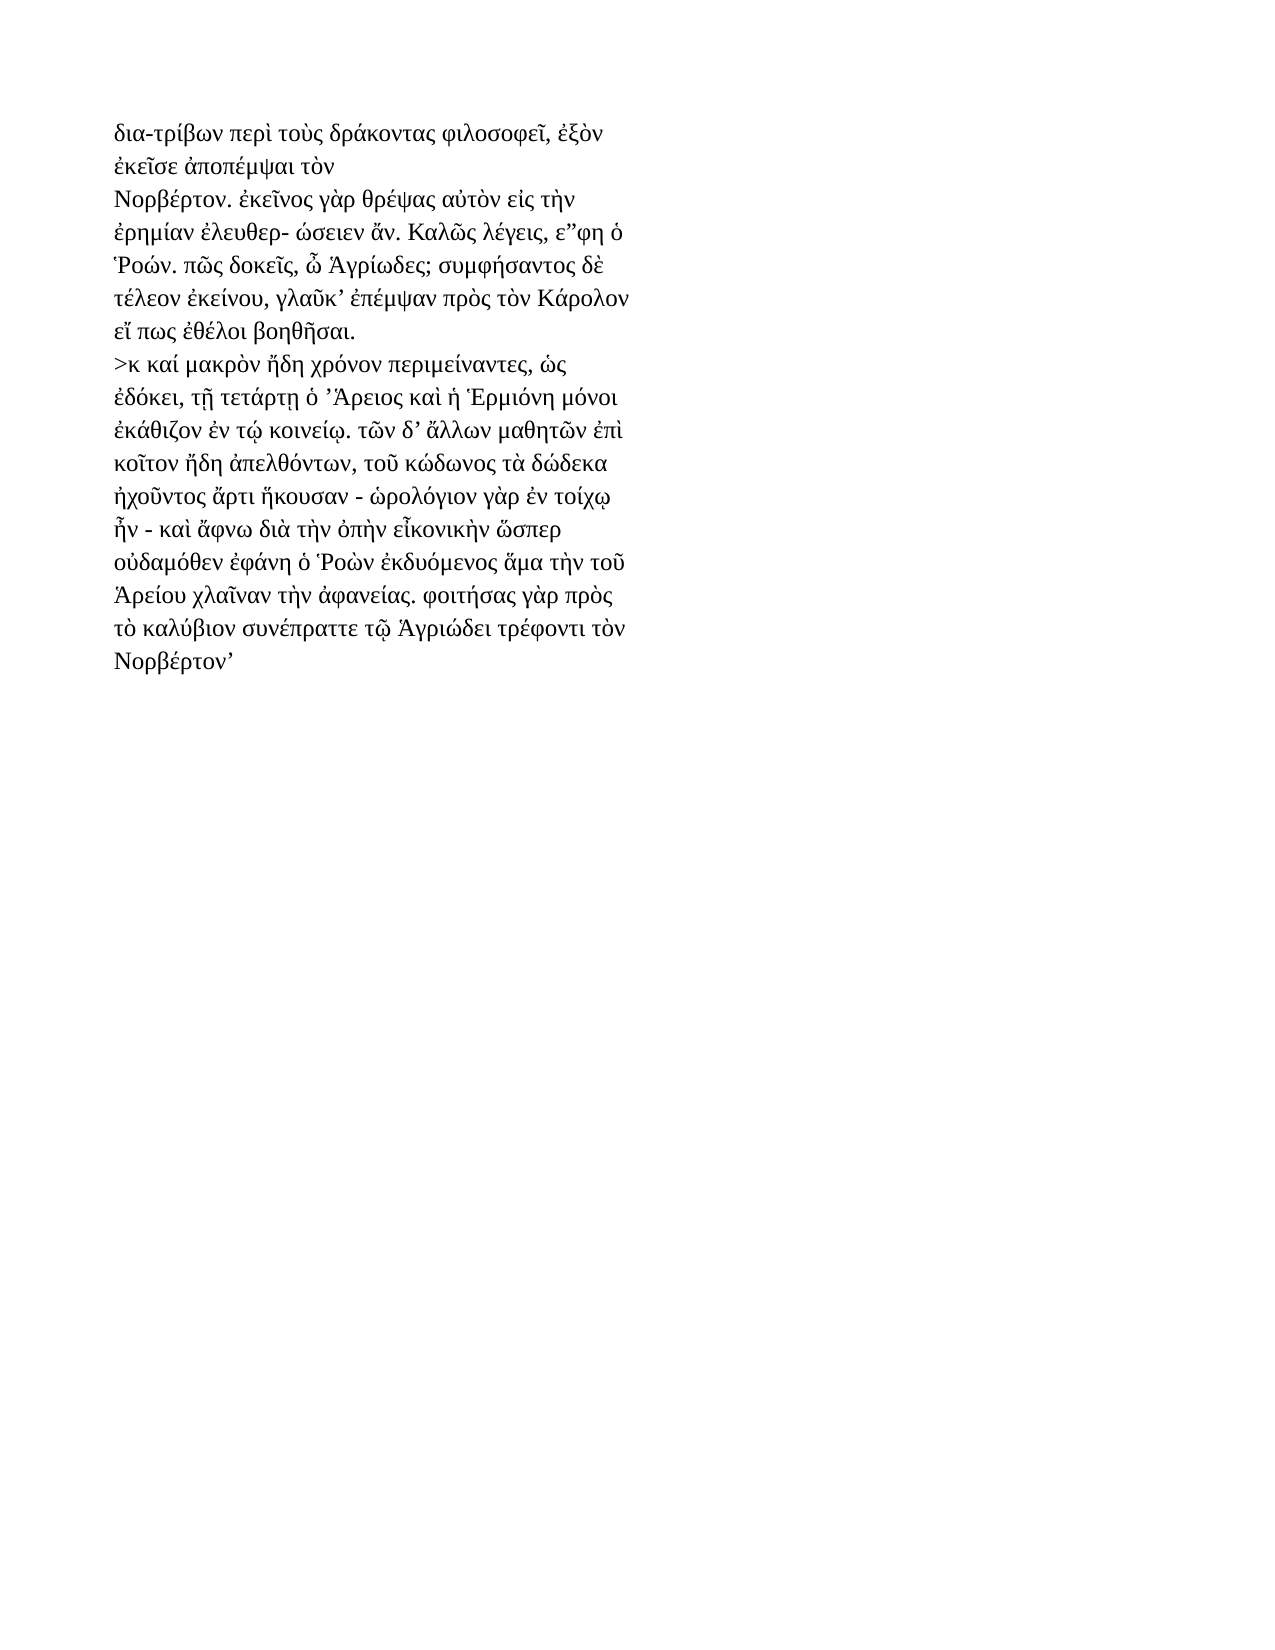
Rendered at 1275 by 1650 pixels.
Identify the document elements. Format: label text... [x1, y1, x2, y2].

table_cell Νορβέρτον. ἐκεῖνος γὰρ θρέψας αὐτὸν εἰς τὴν ἐρημίαν ἐλευθερ- ώσειεν ἄν. Καλῶς λέγεις, ε”φη ὁ Ῥοών. πῶς δοκεῖς, ὦ Ἁγρίωδες; συμφήσαντος δὲ τέλεον ἐκείνου, γλαῦκ’ ἐπέμψαν πρὸς τὸν Κάρολον εἴ πως ἐθέλοι βοηθῆσαι. [114, 184, 639, 349]
table_cell δια-τρίβων περὶ τοὺς δράκοντας φιλοσοφεῖ, ἐξὸν ἐκεῖσε ἀποπέμψαι τὸν [114, 118, 639, 184]
table_cell [639, 349, 1157, 679]
table_cell >κ καί μακρὸν ἤδη χρόνον περιμείναντες, ὡς ἐδόκει, τῇ τετάρτῃ ὁ ’Ἁρειος καὶ ἡ Ἑρμιόνη μόνοι ἐκάθιζον ἐν τῴ κοινείῳ. τῶν δ’ ἄλλων μαθητῶν ἐπὶ κοῖτον ἤδη ἀπελθόντων, τοῦ κώδωνος τὰ δώδεκα ἠχοῦντος ἄρτι ἥκουσαν - ὡρολόγιον γὰρ ἐν τοίχῳ ἦν - καὶ ἄφνω διὰ τὴν ὀπὴν εἶκονικὴν ὥσπερ οὐδαμόθεν ἐφάνη ὁ Ῥοὼν ἐκδυόμενος ἅμα τὴν τοῦ Ἁρείου χλαῖναν τὴν ἀφανείας. φοιτήσας γὰρ πρὸς τὸ καλύβιον συνέπραττε τῷ Ἁγριώδει τρέφοντι τὸν Νορβέρτον’ [114, 349, 639, 679]
table_cell [639, 184, 1157, 349]
table_cell [639, 118, 1157, 184]
